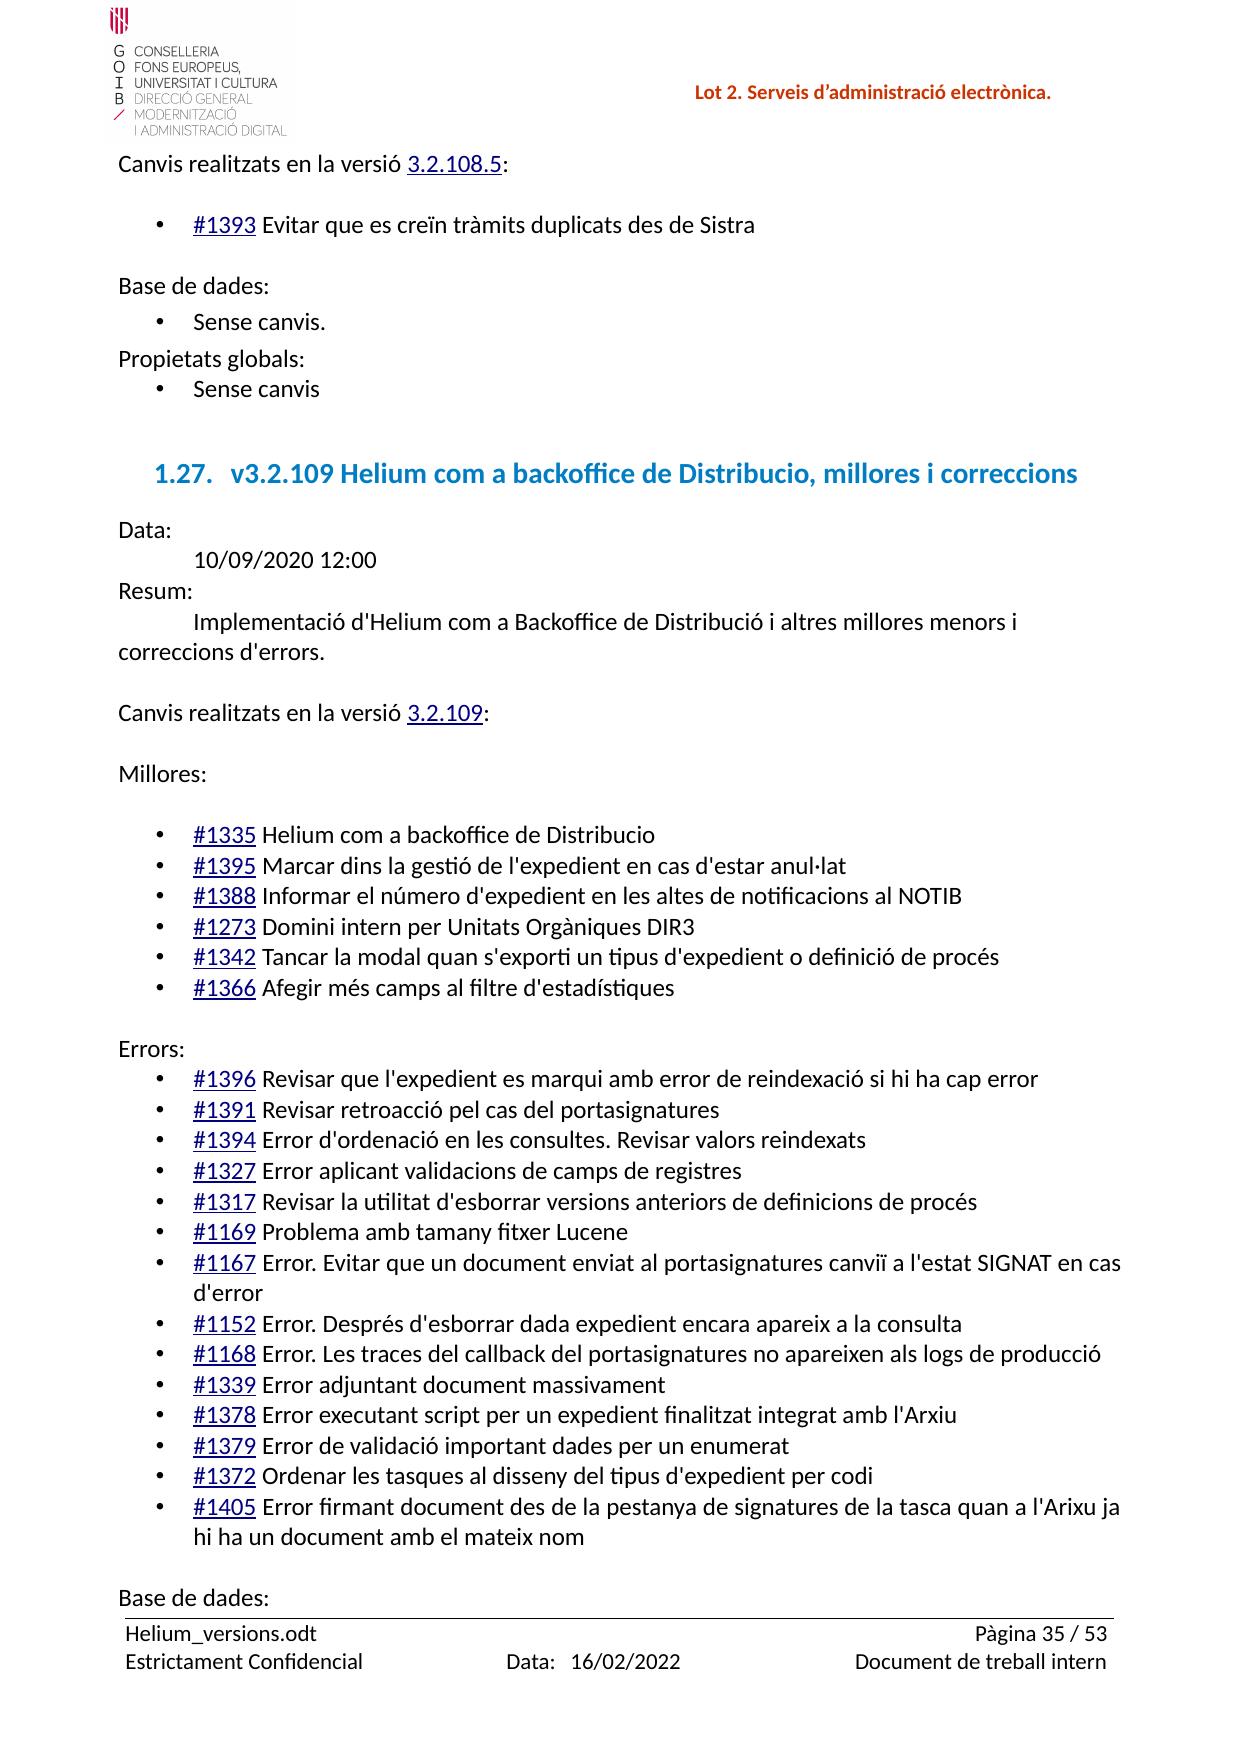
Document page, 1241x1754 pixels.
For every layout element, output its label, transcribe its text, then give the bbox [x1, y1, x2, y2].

list #1396 Revisar que l'expedient es marqui amb error de reindexació si hi ha cap error [156, 1063, 1122, 1094]
list #1335 Helium com a backoffice de Distribucio [156, 819, 1122, 850]
list #1395 Marcar dins la gestió de l'expedient en cas d'estar anul·lat [156, 850, 1122, 880]
list #1339 Error adjuntant document massivament [156, 1369, 1122, 1399]
text Base de dades: [118, 270, 1122, 300]
list Sense canvis. [156, 306, 1122, 337]
list #1391 Revisar retroacció pel cas del portasignatures [156, 1094, 1122, 1124]
list #1388 Informar el número d'expedient en les altes de notificacions al NOTIB [156, 880, 1122, 911]
list #1378 Error executant script per un expedient finalitzat integrat amb l'Arxiu [156, 1399, 1122, 1430]
text Base de dades: [118, 1582, 1122, 1613]
text Errors: [118, 1033, 1122, 1063]
list #1379 Error de validació important dades per un enumerat [156, 1430, 1122, 1460]
list #1405 Error firmant document des de la pestanya de signatures de la tasca quan a l'Arixu ja hi ha un document amb el mateix nom [156, 1491, 1122, 1552]
list #1366 Afegir més camps al filtre d'estadístiques [156, 972, 1122, 1002]
list #1317 Revisar la utilitat d'esborrar versions anteriors de definicions de procés [156, 1186, 1122, 1216]
list #1152 Error. Després d'esborrar dada expedient encara apareix a la consulta [156, 1308, 1122, 1338]
text 10/09/2020 12:00 [118, 545, 1122, 575]
list Sense canvis [156, 373, 1122, 404]
list #1168 Error. Les traces del callback del portasignatures no apareixen als logs de producció [156, 1338, 1122, 1369]
list #1327 Error aplicant validacions de camps de registres [156, 1155, 1122, 1186]
text Implementació d'Helium com a Backoffice de Distribució i altres millores menors i correccions d'errors. [118, 606, 1122, 667]
text Canvis realitzats en la versió 3.2.109: [118, 697, 1122, 728]
list #1342 Tancar la modal quan s'exporti un tipus d'expedient o definició de procés [156, 941, 1122, 972]
list #1393 Evitar que es creïn tràmits duplicats des de Sistra [156, 209, 1122, 239]
text Data: [118, 514, 1122, 545]
subtitle v3.2.109 Helium com a backoffice de Distribucio, millores i correccions [153, 455, 1122, 491]
list #1169 Problema amb tamany fitxer Lucene [156, 1216, 1122, 1247]
text Resum: [118, 575, 1122, 606]
text Canvis realitzats en la versió 3.2.108.5: [118, 148, 1122, 178]
list #1273 Domini intern per Unitats Orgàniques DIR3 [156, 911, 1122, 941]
text Propietats globals: [118, 343, 1122, 373]
list #1372 Ordenar les tasques al disseny del tipus d'expedient per codi [156, 1460, 1122, 1491]
list #1394 Error d'ordenació en les consultes. Revisar valors reindexats [156, 1124, 1122, 1155]
picture [100, 0, 297, 144]
text Millores: [118, 758, 1122, 789]
list #1167 Error. Evitar que un document enviat al portasignatures canviï a l'estat SIGNAT en cas d'error [156, 1247, 1122, 1308]
